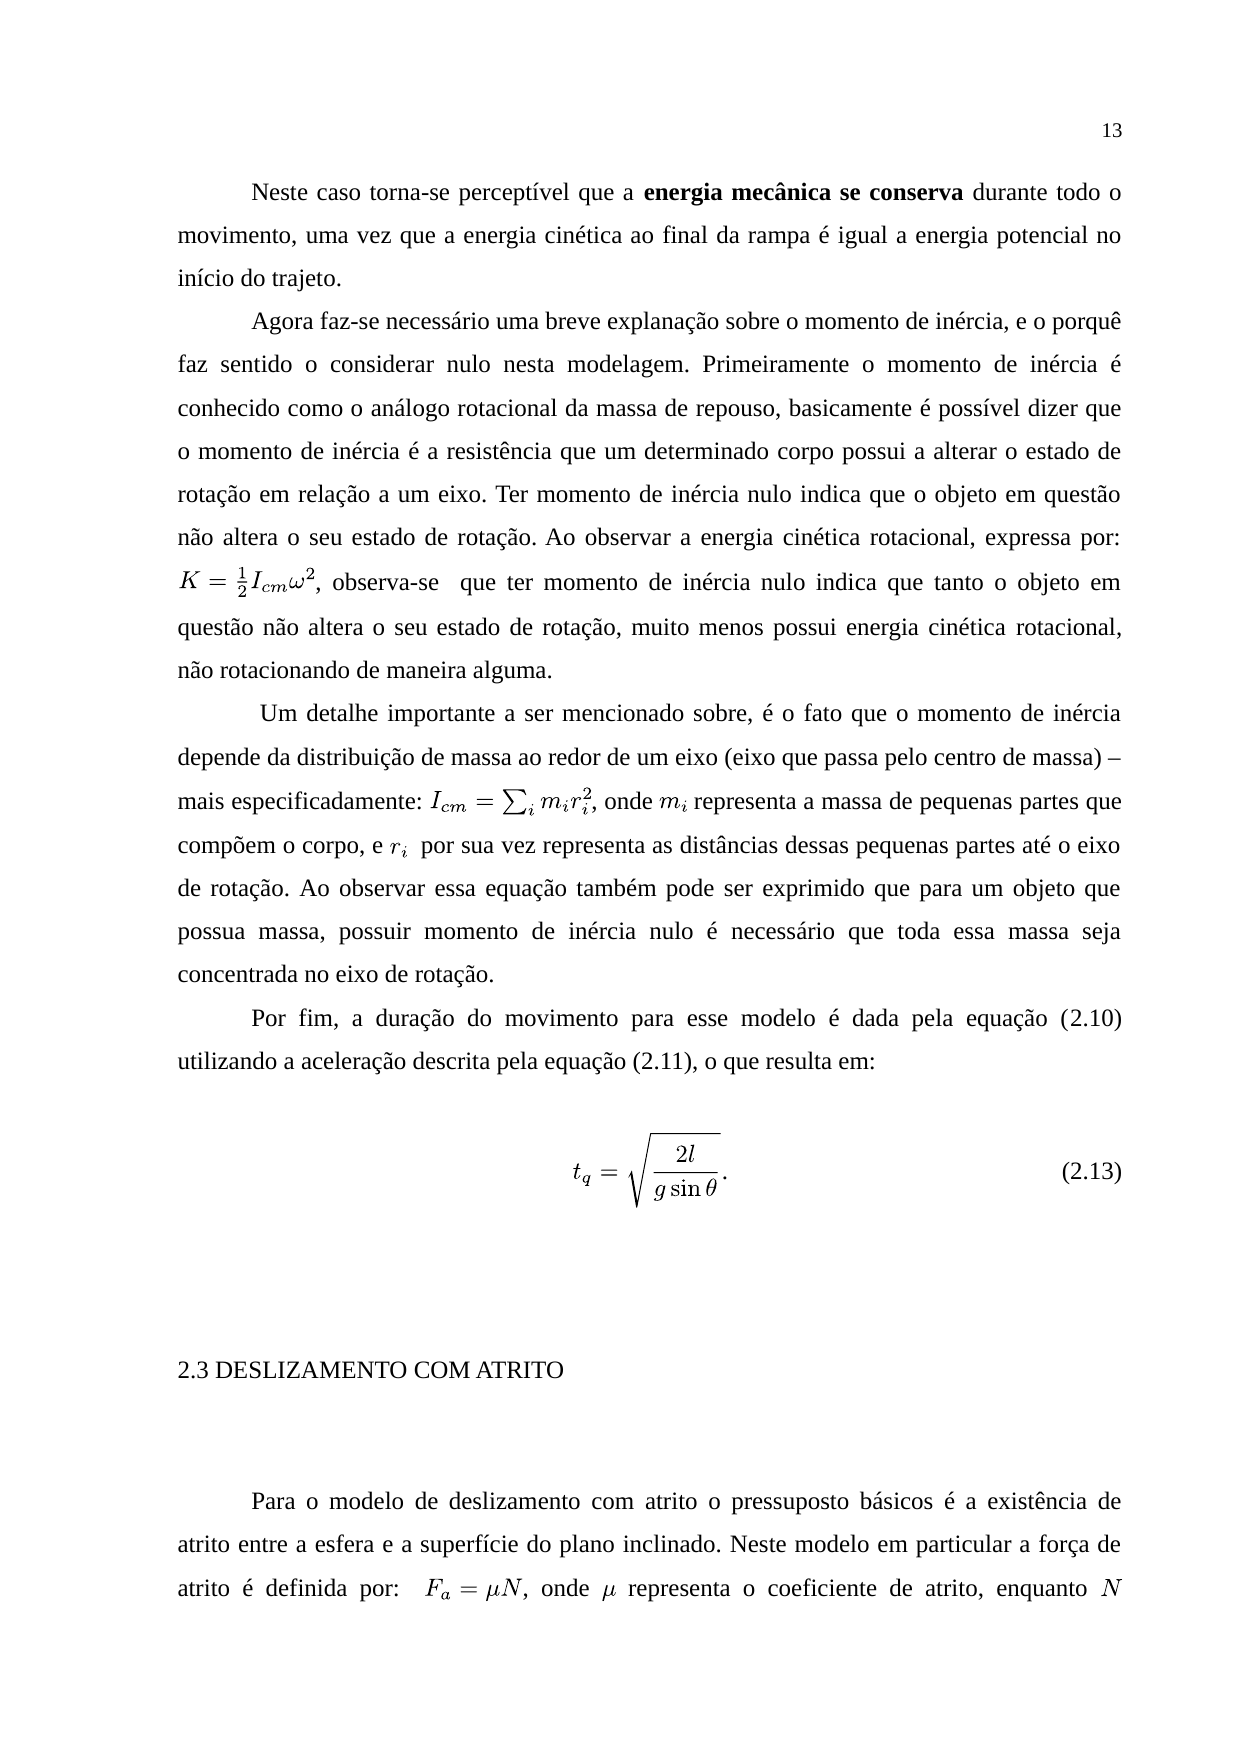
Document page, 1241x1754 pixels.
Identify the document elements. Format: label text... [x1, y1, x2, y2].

text Um detalhe importante a ser mencionado sobre, é o fato que o momento de inércia depende da distribuição de massa ao redor de um eixo (eixo que passa pelo centro de massa) – mais especificadamente: , onde representa a massa de pequenas partes que compõem o corpo, e por sua vez representa as distâncias dessas pequenas partes até o eixo de rotação. Ao observar essa equação também pode ser exprimido que para um objeto que possua massa, possuir momento de inércia nulo é necessário que toda essa massa seja concentrada no eixo de rotação. [177, 698, 1122, 988]
text . (2.13) [177, 1132, 1122, 1209]
text Para o modelo de deslizamento com atrito o pressuposto básicos é a existência de atrito entre a esfera e a superfície do plano inclinado. Neste modelo em particular a força de atrito é definida por: , onde representa o coeficiente de atrito, enquanto [177, 1486, 1122, 1601]
text Neste caso torna-se perceptível que a energia mecânica se conserva durante todo o movimento, uma vez que a energia cinética ao final da rampa é igual a energia potencial no início do trajeto. [177, 177, 1122, 292]
text Por fim, a duração do movimento para esse modelo é dada pela equação (2.10) utilizando a aceleração descrita pela equação (2.11), o que resulta em: [177, 1003, 1122, 1074]
text Agora faz-se necessário uma breve explanação sobre o momento de inércia, e o porquê faz sentido o considerar nulo nesta modelagem. Primeiramente o momento de inércia é conhecido como o análogo rotacional da massa de repouso, basicamente é possível dizer que o momento de inércia é a resistência que um determinado corpo possui a alterar o estado de rotação em relação a um eixo. Ter momento de inércia nulo indica que o objeto em questão não altera o seu estado de rotação. Ao observar a energia cinética rotacional, expressa por: , observa-se que ter momento de inércia nulo indica que tanto o objeto em questão não altera o seu estado de rotação, muito menos possui energia cinética rotacional, não rotacionando de maneira alguma. [177, 306, 1122, 684]
subtitle DESLIZAMENTO com atrito [177, 1355, 1122, 1383]
